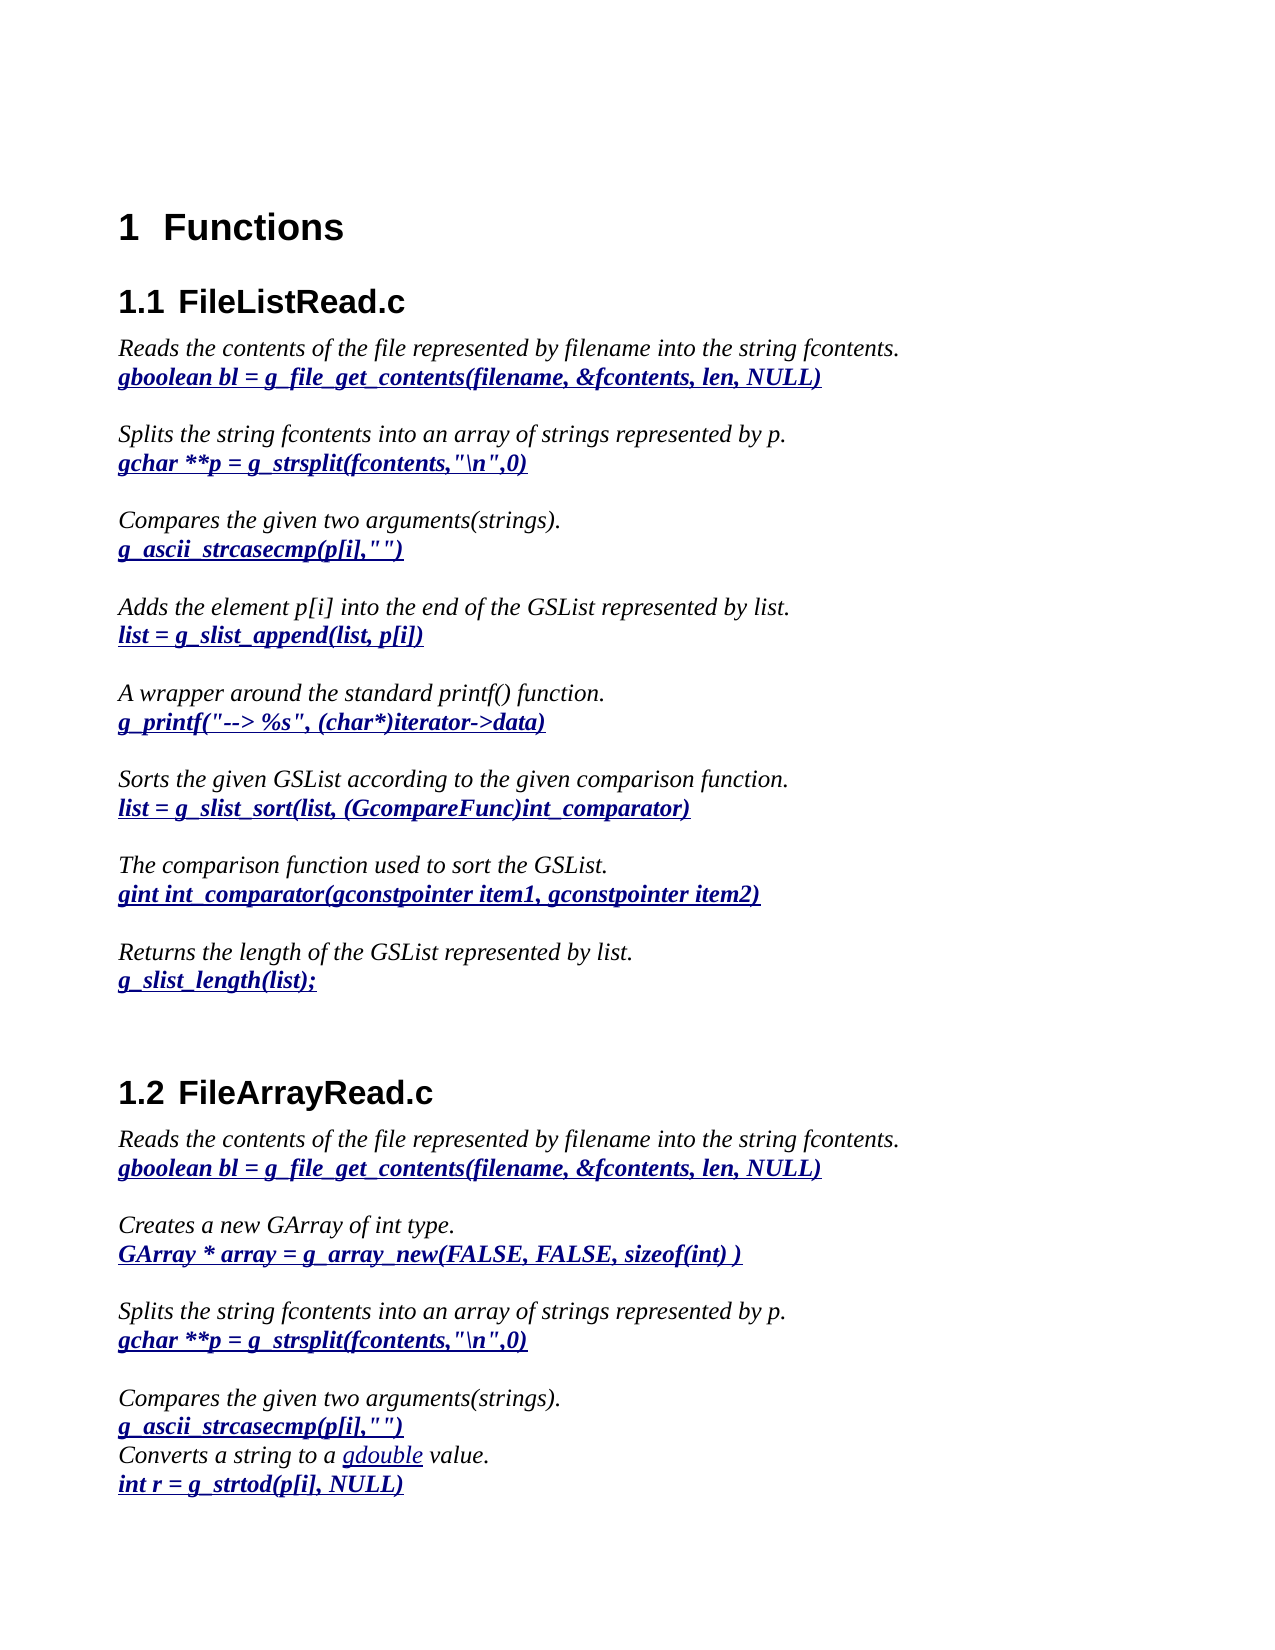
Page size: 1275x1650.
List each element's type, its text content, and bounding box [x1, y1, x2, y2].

text Reads the contents of the file represented by filename into the string fcontents. [118, 1124, 1157, 1153]
text Converts a string to a gdouble value. [118, 1440, 1157, 1469]
subtitle FileListRead.c [118, 282, 1157, 321]
text The comparison function used to sort the GSList. [118, 851, 1157, 879]
text gint int_comparator(gconstpointer item1, gconstpointer item2) [118, 879, 1157, 908]
text g_slist_length(list); [118, 966, 1157, 994]
text list = g_slist_sort(list, (GcompareFunc)int_comparator) [118, 793, 1157, 822]
text gchar **p = g_strsplit(fcontents,"\n",0) [118, 448, 1157, 477]
text gboolean bl = g_file_get_contents(filename, &fcontents, len, NULL) [118, 1153, 1157, 1181]
text Sorts the given GSList according to the given comparison function. [118, 764, 1157, 793]
text g_ascii_strcasecmp(p[i],"") [118, 1411, 1157, 1440]
text int r = g_strtod(p[i], NULL) [118, 1469, 1157, 1498]
text g_ascii_strcasecmp(p[i],"") [118, 534, 1157, 563]
text gchar **p = g_strsplit(fcontents,"\n",0) [118, 1325, 1157, 1354]
text Creates a new GArray of int type. [118, 1210, 1157, 1239]
text A wrapper around the standard printf() function. [118, 678, 1157, 707]
text Splits the string fcontents into an array of strings represented by p. [118, 1296, 1157, 1325]
text Compares the given two arguments(strings). [118, 1383, 1157, 1411]
text GArray * array = g_array_new(FALSE, FALSE, sizeof(int) ) [118, 1239, 1157, 1268]
text Splits the string fcontents into an array of strings represented by p. [118, 419, 1157, 448]
subtitle FileArrayRead.c [118, 1073, 1157, 1111]
text Returns the length of the GSList represented by list. [118, 937, 1157, 966]
text Compares the given two arguments(strings). [118, 506, 1157, 534]
text Reads the contents of the file represented by filename into the string fcontents. [118, 333, 1157, 362]
text g_printf("--> %s", (char*)iterator->data) [118, 707, 1157, 736]
subtitle Functions [118, 205, 1157, 249]
text list = g_slist_append(list, p[i]) [118, 621, 1157, 649]
text gboolean bl = g_file_get_contents(filename, &fcontents, len, NULL) [118, 362, 1157, 391]
text Adds the element p[i] into the end of the GSList represented by list. [118, 592, 1157, 621]
